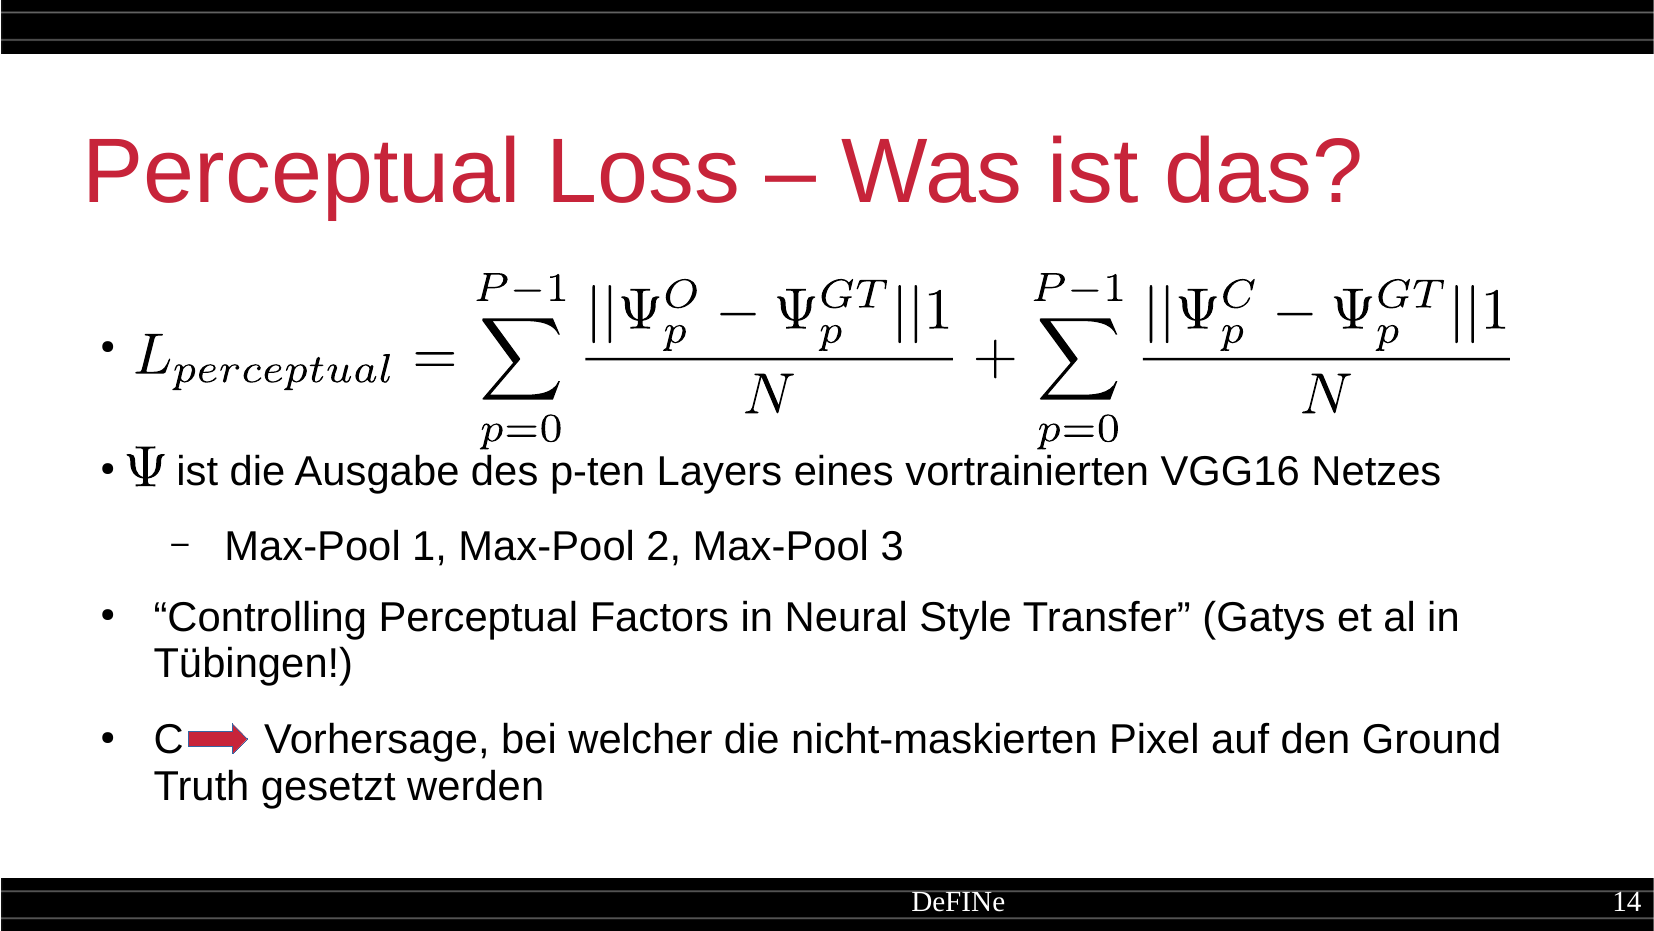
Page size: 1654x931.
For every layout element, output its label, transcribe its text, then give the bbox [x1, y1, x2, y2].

title Perceptual Loss – Was ist das? [82, 92, 1571, 249]
picture [1, 0, 1654, 54]
list ist die Ausgabe des p-ten Layers eines vortrainierten VGG16 Netzes Max-Pool 1, Max-Pool 2, Max-Pool 3 “Controlling Perceptual Factors in Neural Style Transfer” (Gatys et al in Tübingen!) C Vorhersage, bei welcher die nicht-maskierten Pixel auf den Ground Truth gesetzt werden [82, 324, 1571, 811]
text_box [188, 723, 248, 754]
text_box [125, 273, 1510, 487]
picture [1, 878, 1654, 931]
